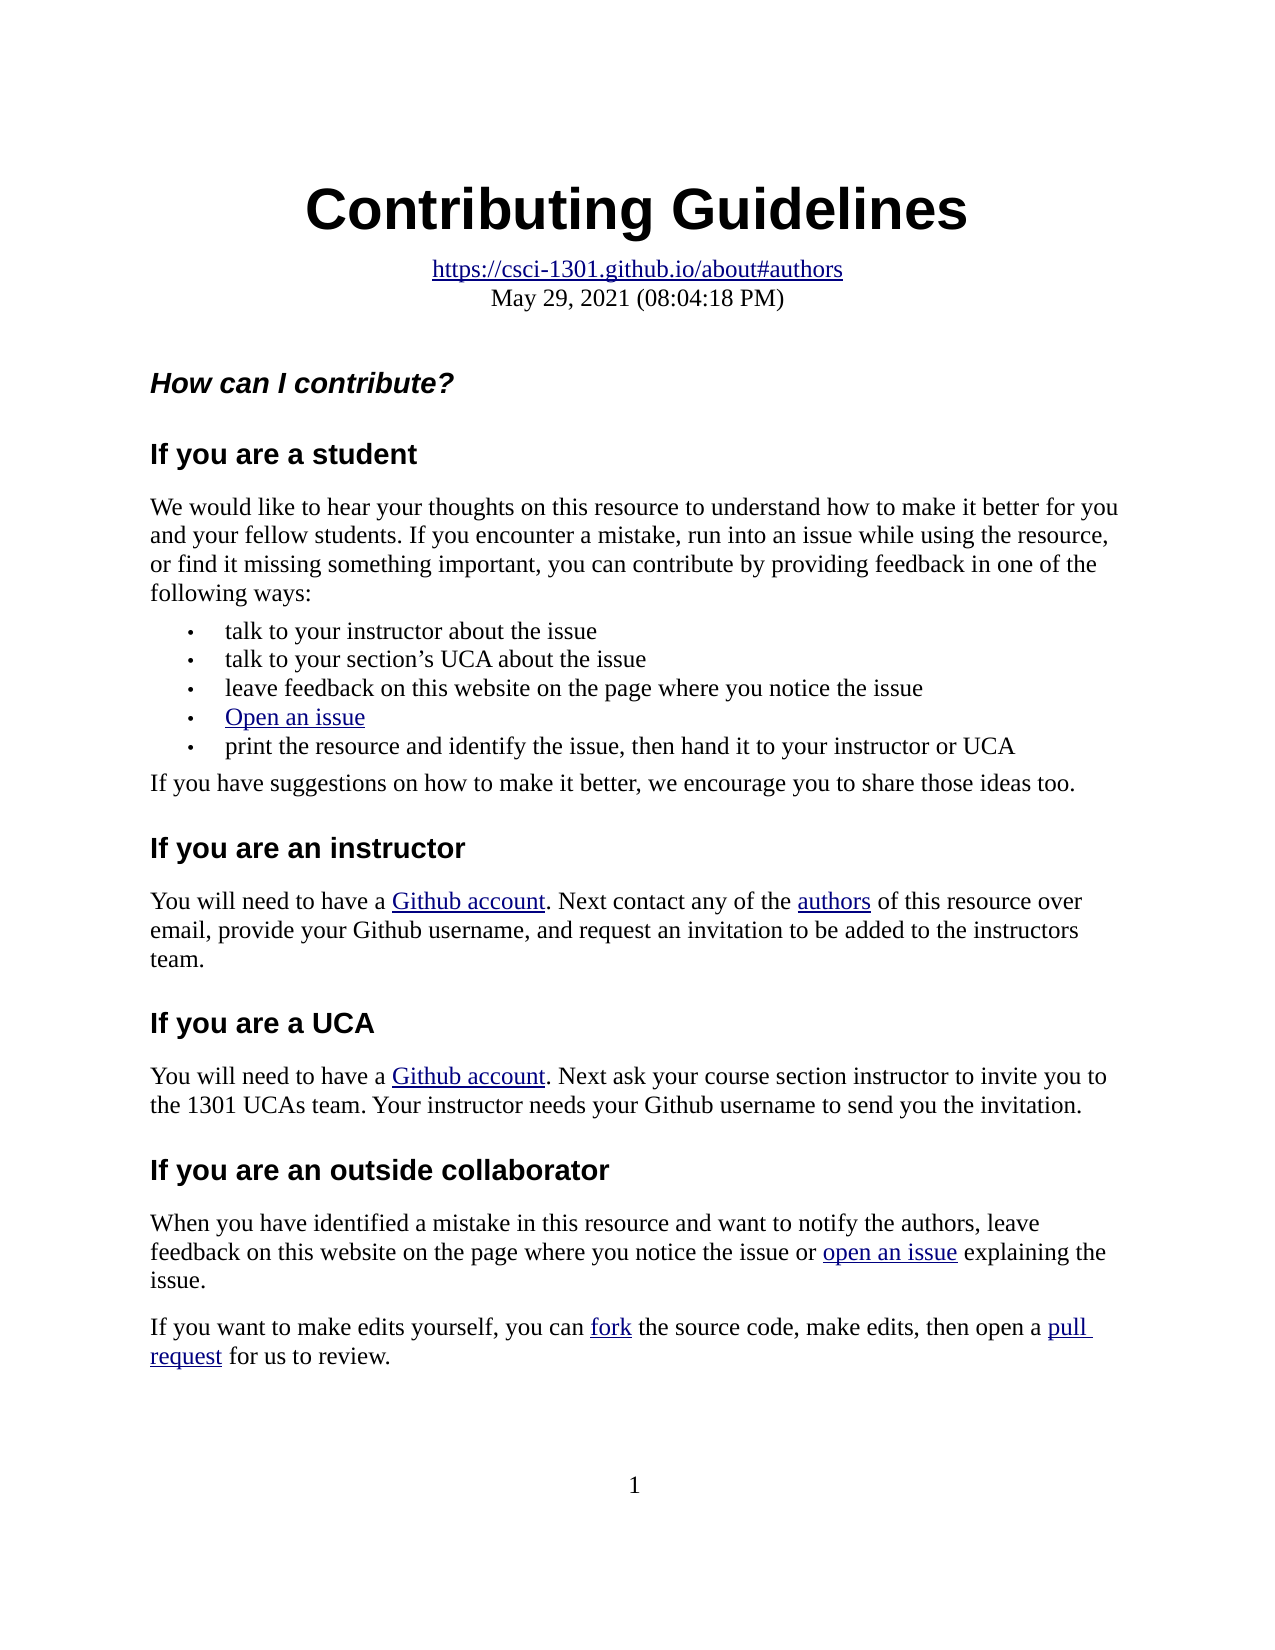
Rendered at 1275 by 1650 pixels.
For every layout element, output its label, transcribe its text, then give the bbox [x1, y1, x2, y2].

text You will need to have a Github account. Next ask your course section instructor to invite you to the 1301 UCAs team. Your instructor needs your Github username to send you the invitation. [150, 1061, 1125, 1119]
text You will need to have a Github account. Next contact any of the authors of this resource over email, provide your Github username, and request an invitation to be added to the instructors team. [150, 886, 1125, 972]
text If you have suggestions on how to make it better, we encourage you to share those ideas too. [150, 768, 1125, 797]
list talk to your instructor about the issue [187, 616, 1125, 644]
text May 29, 2021 (08:04:18 PM) [150, 283, 1125, 312]
subtitle If you are an outside collaborator [150, 1153, 1125, 1186]
list talk to your section’s UCA about the issue [187, 644, 1125, 673]
subtitle If you are an instructor [150, 831, 1125, 865]
text When you have identified a mistake in this resource and want to notify the authors, leave feedback on this website on the page where you notice the issue or open an issue explaining the issue. [150, 1208, 1125, 1294]
list Open an issue [187, 702, 1125, 731]
list leave feedback on this website on the page where you notice the issue [187, 673, 1125, 702]
text https://csci-1301.github.io/about#authors [150, 254, 1125, 283]
subtitle How can I contribute? [150, 366, 1125, 399]
subtitle If you are a student [150, 437, 1125, 470]
text If you want to make edits yourself, you can fork the source code, make edits, then open a pull request for us to review. [150, 1312, 1125, 1369]
subtitle If you are a UCA [150, 1006, 1125, 1040]
list print the resource and identify the issue, then hand it to your instructor or UCA [187, 731, 1125, 759]
text We would like to hear your thoughts on this resource to understand how to make it better for you and your fellow students. If you encounter a mistake, run into an issue while using the resource, or find it missing something important, you can contribute by providing feedback in one of the following ways: [150, 492, 1125, 607]
title Contributing Guidelines [150, 175, 1125, 242]
